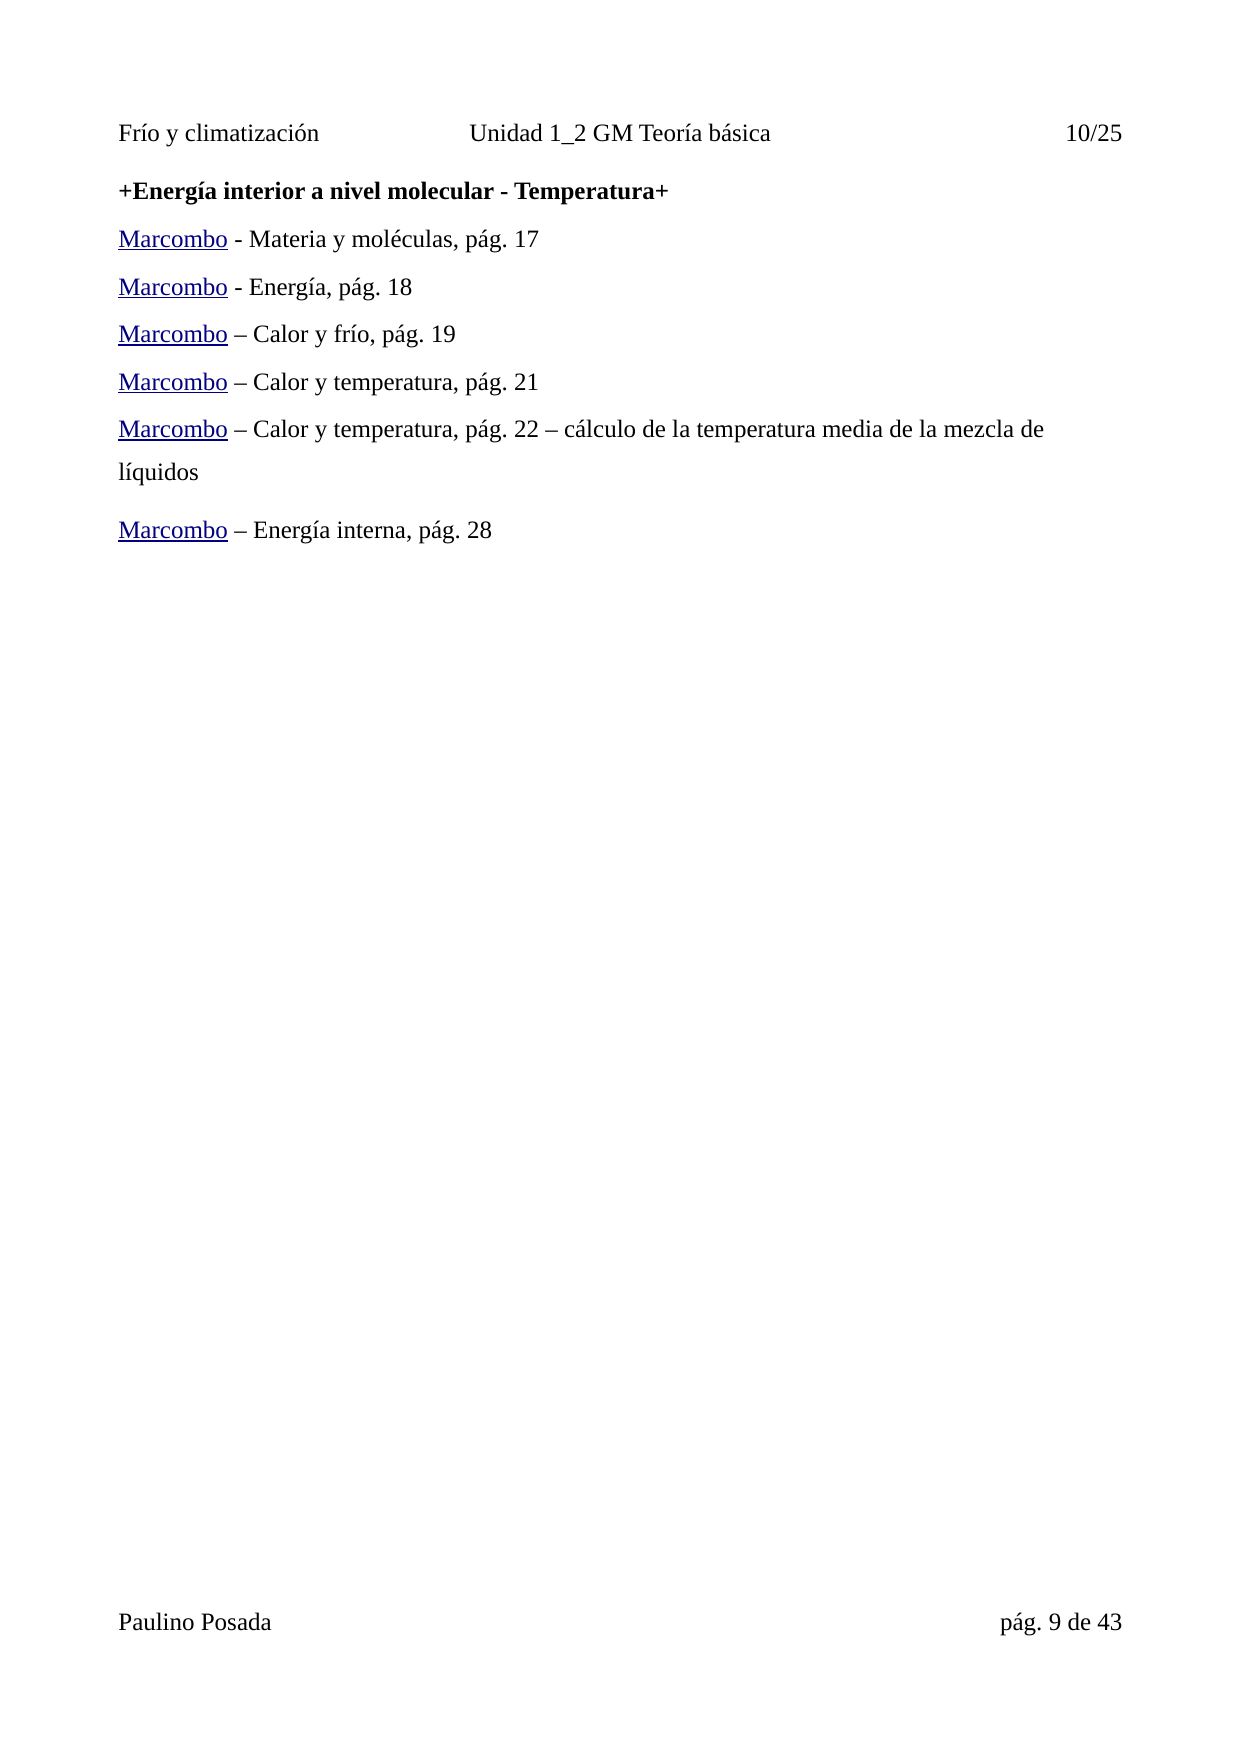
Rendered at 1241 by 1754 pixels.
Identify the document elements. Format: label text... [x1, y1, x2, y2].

text Marcombo - Materia y moléculas, pág. 17 [118, 224, 1122, 253]
text +Energía interior a nivel molecular - Temperatura+ [118, 176, 1122, 205]
text Marcombo - Energía, pág. 18 [118, 272, 1122, 300]
text Marcombo – Calor y temperatura, pág. 21 [118, 367, 1122, 396]
text Marcombo – Calor y temperatura, pág. 22 – cálculo de la temperatura media de la mezcla de líquidos [118, 414, 1122, 486]
text Marcombo – Energía interna, pág. 28 [118, 515, 1122, 544]
text Marcombo – Calor y frío, pág. 19 [118, 319, 1122, 348]
